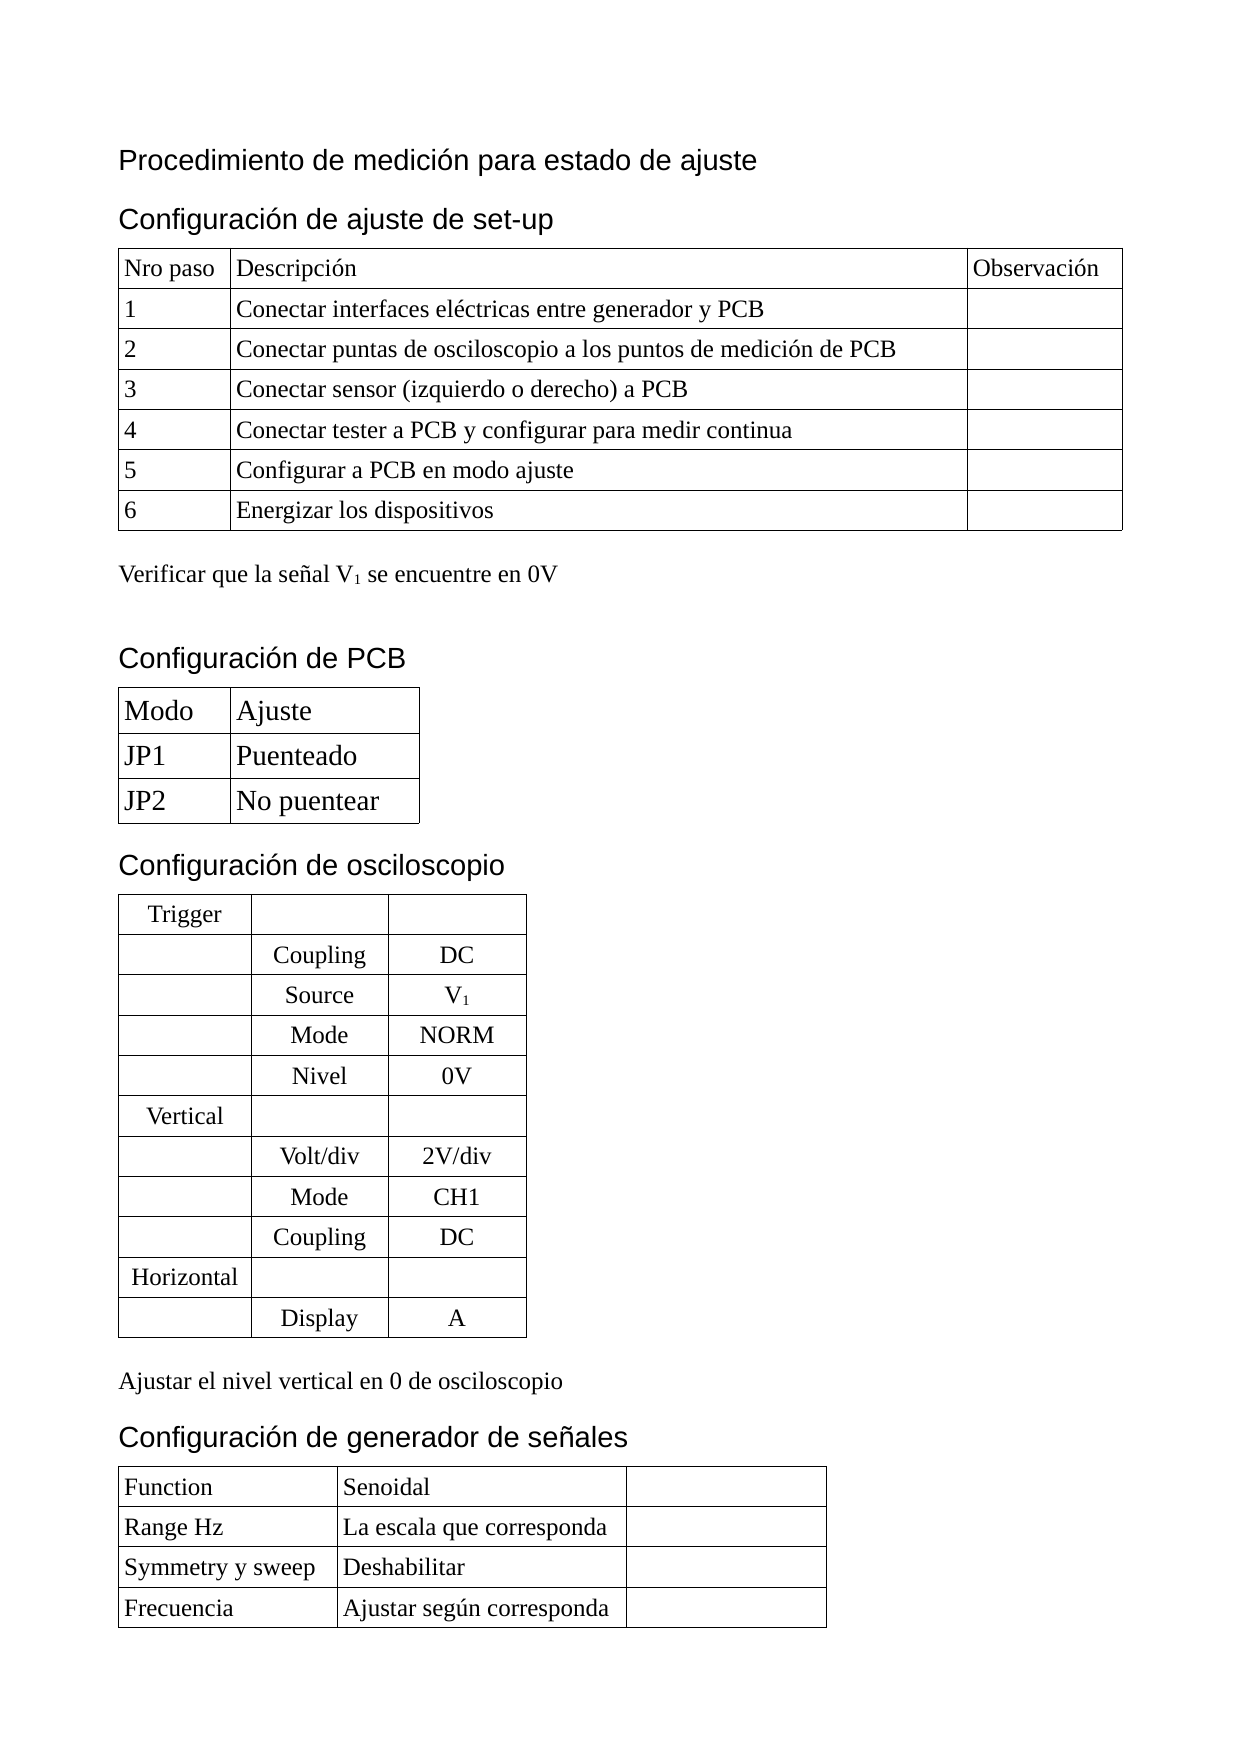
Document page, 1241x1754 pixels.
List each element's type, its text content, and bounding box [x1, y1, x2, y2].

table_cell Conectar puntas de osciloscopio a los puntos de medición de PCB [231, 329, 967, 369]
subtitle Configuración de PCB [118, 641, 1122, 675]
table_cell Frecuencia [119, 1588, 337, 1627]
table_cell Nivel [252, 1056, 388, 1095]
table_cell [119, 975, 251, 1015]
table_cell 6 [119, 491, 230, 530]
table_cell V1 [389, 975, 526, 1015]
table_cell [389, 1096, 526, 1136]
table_cell [627, 1507, 826, 1546]
table_cell Mode [252, 1177, 388, 1216]
table_cell 0V [389, 1056, 526, 1095]
table_cell [119, 1298, 251, 1337]
subtitle Procedimiento de medición para estado de ajuste [118, 143, 1122, 177]
table_header [252, 895, 388, 934]
table_cell [119, 1056, 251, 1095]
table_cell Conectar sensor (izquierdo o derecho) a PCB [231, 370, 967, 409]
table_cell 5 [119, 450, 230, 489]
table_cell Source [252, 975, 388, 1015]
table_cell Conectar interfaces eléctricas entre generador y PCB [231, 289, 967, 328]
table_header Modo [119, 688, 230, 732]
table_header [389, 895, 526, 934]
table_cell No puentear [231, 779, 419, 823]
table_cell CH1 [389, 1177, 526, 1216]
table_cell Display [252, 1298, 388, 1337]
table_cell Ajustar según corresponda [338, 1588, 626, 1627]
table_cell Range Hz [119, 1507, 337, 1546]
table_header Function [119, 1467, 337, 1506]
table_cell [119, 1217, 251, 1257]
table_header [627, 1467, 826, 1506]
table_cell Conectar tester a PCB y configurar para medir continua [231, 410, 967, 449]
table_cell Configurar a PCB en modo ajuste [231, 450, 967, 489]
table_cell [968, 289, 1122, 328]
table_cell Coupling [252, 1217, 388, 1257]
text Ajustar el nivel vertical en 0 de osciloscopio [118, 1366, 1122, 1395]
table_cell JP1 [119, 734, 230, 777]
table_cell La escala que corresponda [338, 1507, 626, 1546]
table_cell Symmetry y sweep [119, 1547, 337, 1587]
table_header Trigger [119, 895, 251, 934]
table_cell Horizontal [119, 1258, 251, 1297]
table_cell [968, 491, 1122, 530]
table_cell NORM [389, 1016, 526, 1055]
table_cell JP2 [119, 779, 230, 823]
table_cell Deshabilitar [338, 1547, 626, 1587]
table_cell 3 [119, 370, 230, 409]
table_cell [968, 410, 1122, 449]
table_cell [252, 1096, 388, 1136]
table_cell Volt/div [252, 1137, 388, 1176]
table_cell DC [389, 935, 526, 974]
table_cell [119, 1177, 251, 1216]
subtitle Configuración de ajuste de set-up [118, 202, 1122, 235]
table_cell Puenteado [231, 734, 419, 777]
table_header Senoidal [338, 1467, 626, 1506]
table_cell [968, 329, 1122, 369]
table_cell [627, 1547, 826, 1587]
table_cell [627, 1588, 826, 1627]
table_cell 4 [119, 410, 230, 449]
table_cell Energizar los dispositivos [231, 491, 967, 530]
table_header Observación [968, 249, 1122, 288]
table_cell [968, 370, 1122, 409]
subtitle Configuración de generador de señales [118, 1420, 1122, 1453]
table_cell A [389, 1298, 526, 1337]
table_cell [252, 1258, 388, 1297]
table_cell Vertical [119, 1096, 251, 1136]
table_cell Coupling [252, 935, 388, 974]
table_header Ajuste [231, 688, 419, 732]
table_header Nro paso [119, 249, 230, 288]
table_cell DC [389, 1217, 526, 1257]
table_cell 2V/div [389, 1137, 526, 1176]
table_cell 2 [119, 329, 230, 369]
table_cell 1 [119, 289, 230, 328]
table_cell [389, 1258, 526, 1297]
table_cell [119, 935, 251, 974]
table_header Descripción [231, 249, 967, 288]
table_cell [119, 1016, 251, 1055]
text Verificar que la señal V1 se encuentre en 0V [118, 559, 1122, 587]
subtitle Configuración de osciloscopio [118, 848, 1122, 881]
table_cell [119, 1137, 251, 1176]
table_cell Mode [252, 1016, 388, 1055]
table_cell [968, 450, 1122, 489]
